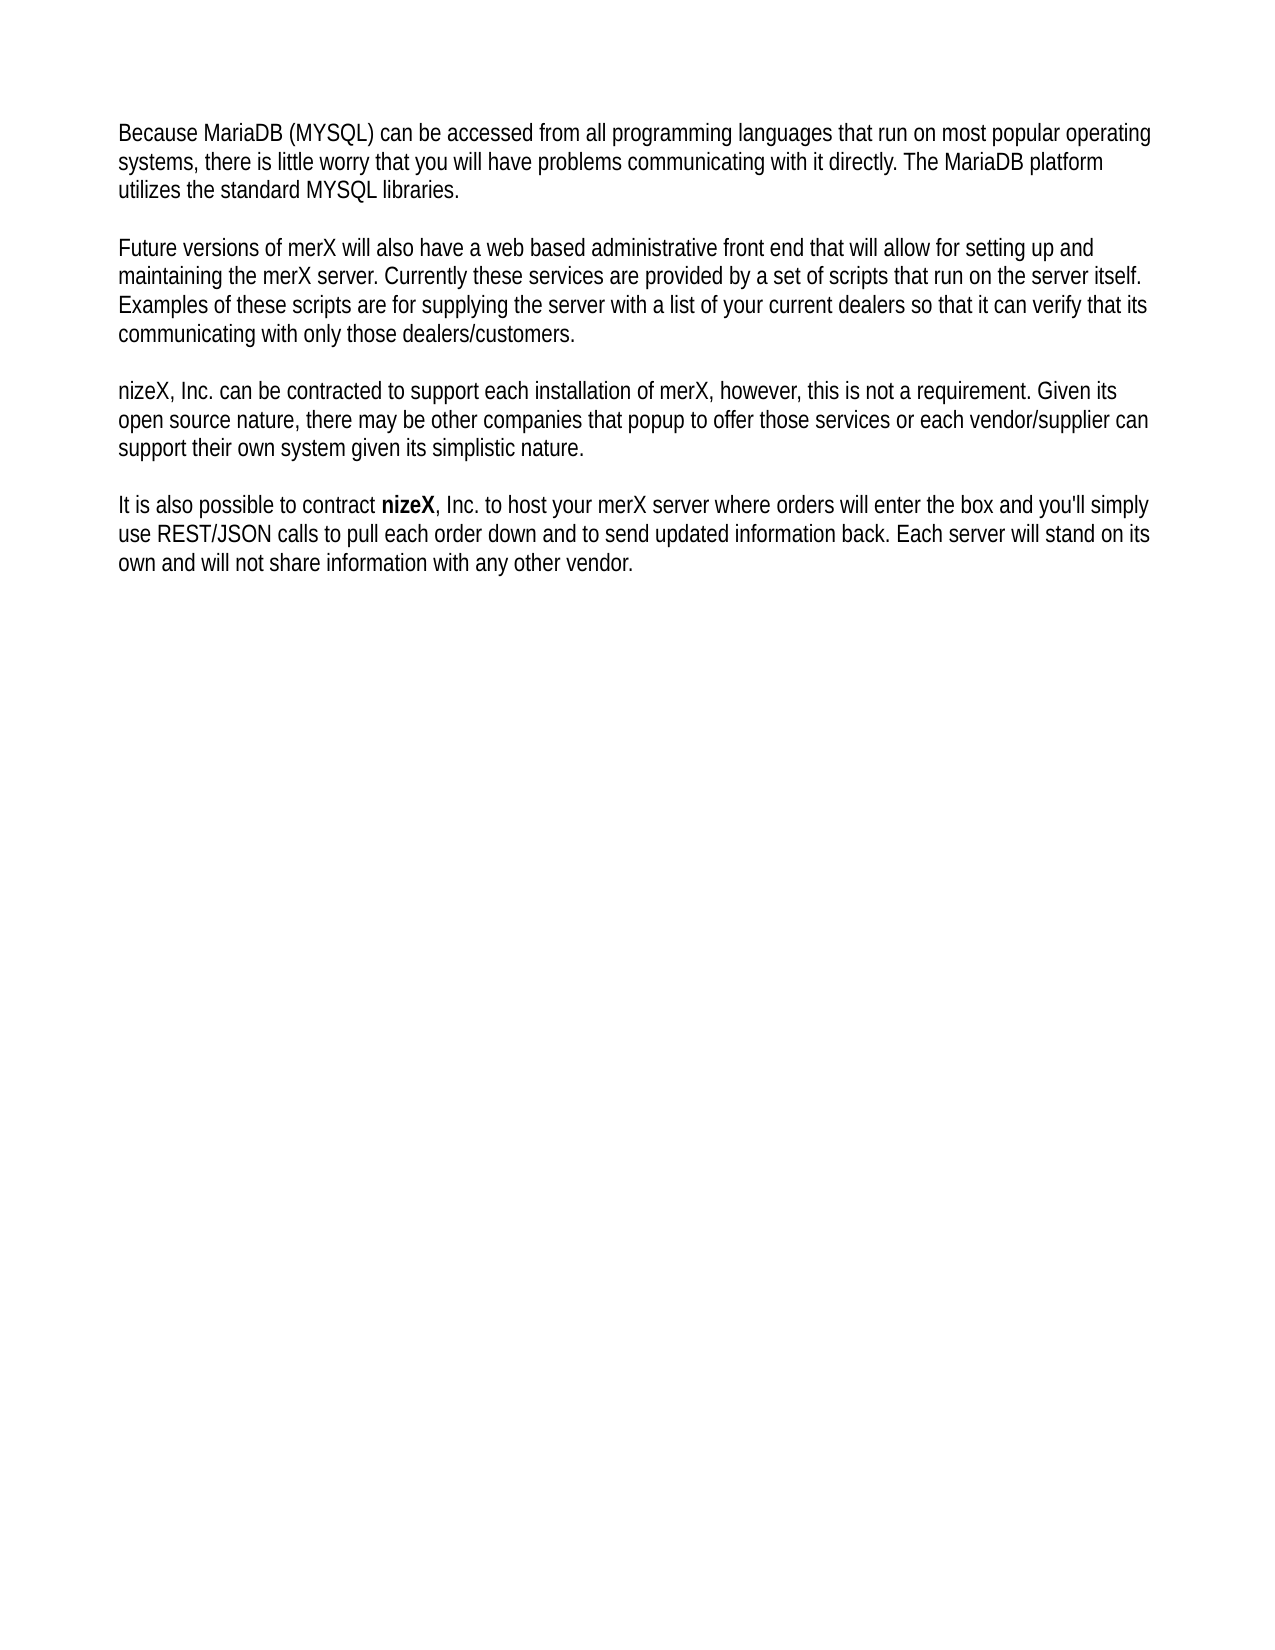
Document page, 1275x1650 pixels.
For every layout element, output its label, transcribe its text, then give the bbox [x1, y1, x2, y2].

text Future versions of merX will also have a web based administrative front end that will allow for setting up and maintaining the merX server. Currently these services are provided by a set of scripts that run on the server itself. Examples of these scripts are for supplying the server with a list of your current dealers so that it can verify that its communicating with only those dealers/customers. [118, 233, 1157, 347]
text nizeX, Inc. can be contracted to support each installation of merX, however, this is not a requirement. Given its open source nature, there may be other companies that popup to offer those services or each vendor/supplier can support their own system given its simplistic nature. [118, 376, 1157, 462]
text Because MariaDB (MYSQL) can be accessed from all programming languages that run on most popular operating systems, there is little worry that you will have problems communicating with it directly. The MariaDB platform utilizes the standard MYSQL libraries. [118, 118, 1157, 204]
text It is also possible to contract nizeX, Inc. to host your merX server where orders will enter the box and you'll simply use REST/JSON calls to pull each order down and to send updated information back. Each server will stand on its own and will not share information with any other vendor. [118, 491, 1157, 576]
